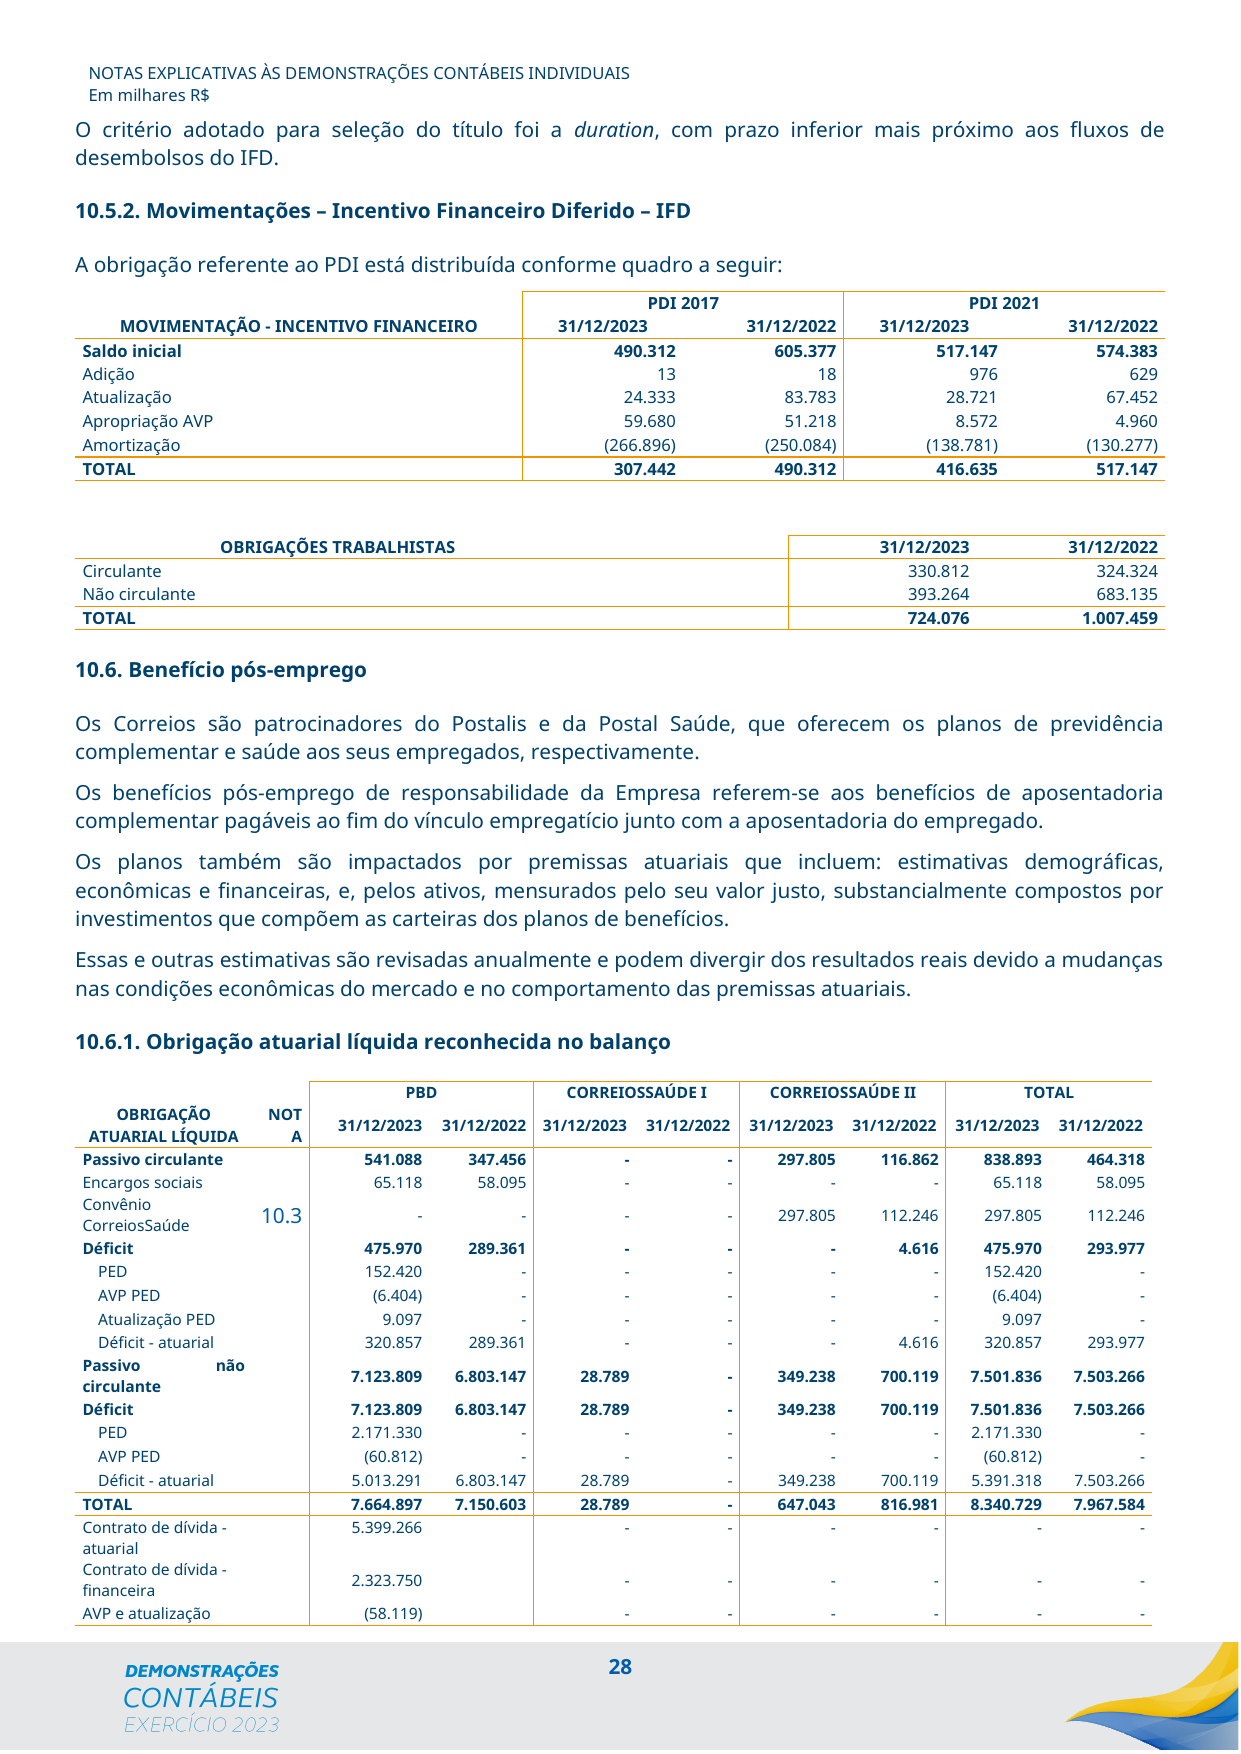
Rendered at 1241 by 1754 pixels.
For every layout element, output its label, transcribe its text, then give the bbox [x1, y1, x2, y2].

table_header [75, 1081, 215, 1104]
table_cell [600, 582, 788, 606]
table_cell AVP e atualização [75, 1601, 252, 1625]
table_cell 112.246 [843, 1194, 945, 1236]
table_cell 58.095 [430, 1170, 533, 1194]
table_cell 330.812 [789, 559, 977, 582]
table_cell 112.246 [1049, 1194, 1152, 1236]
table_cell 67.452 [1005, 386, 1165, 409]
table_cell 51.218 [683, 409, 843, 433]
table_cell 8.572 [844, 409, 1005, 433]
table_cell - [636, 1260, 739, 1284]
table_cell (266.896) [523, 433, 683, 456]
table_cell 6.803.147 [430, 1355, 533, 1397]
table_cell - [636, 1236, 739, 1260]
table_cell - [740, 1421, 843, 1444]
table_cell 349.238 [740, 1468, 843, 1492]
table_cell 541.088 [310, 1148, 429, 1170]
table_cell [252, 1397, 309, 1421]
table_cell - [636, 1493, 739, 1515]
table_cell 28.789 [534, 1468, 636, 1492]
table_cell 65.118 [946, 1170, 1049, 1194]
table_cell 7.967.584 [1049, 1493, 1152, 1515]
table_cell 297.805 [946, 1194, 1049, 1236]
table_cell [252, 1170, 309, 1194]
text Os planos também são impactados por premissas atuariais que incluem: estimativas demográficas, econômicas e financeiras, e, pelos ativos, mensurados pelo seu valor justo, substancialmente compostos por investimentos que compõem as carteiras dos planos de benefícios. [75, 847, 1165, 933]
table_cell Encargos sociais [75, 1170, 252, 1194]
table_cell - [946, 1601, 1049, 1625]
table_cell - [843, 1559, 945, 1601]
table_cell - [1049, 1601, 1152, 1625]
table_cell 349.238 [740, 1355, 843, 1397]
table_cell - [843, 1170, 945, 1194]
table_cell MOVIMENTAÇÃO - INCENTIVO FINANCEIRO [75, 315, 522, 338]
table_cell Déficit [75, 1397, 252, 1421]
table_cell 24.333 [523, 386, 683, 409]
table_cell - [636, 1284, 739, 1307]
table_cell - [740, 1170, 843, 1194]
table_cell (60.812) [946, 1445, 1049, 1468]
table_cell [252, 1236, 309, 1260]
table_cell Não circulante [75, 582, 600, 606]
table_cell 31/12/2023 [310, 1104, 429, 1147]
table_cell [252, 1421, 309, 1444]
table_header [75, 291, 522, 314]
table_cell 517.147 [1005, 458, 1165, 480]
table_cell 700.119 [843, 1397, 945, 1421]
table_cell - [1049, 1284, 1152, 1307]
table_cell 2.171.330 [310, 1421, 429, 1444]
table_cell 324.324 [977, 559, 1165, 582]
table_header PBD [310, 1082, 533, 1104]
table_cell - [534, 1601, 636, 1625]
table_cell [252, 1148, 309, 1170]
table_cell Contrato de dívida - atuarial [75, 1516, 252, 1559]
table_header [600, 535, 788, 558]
table_cell 28.789 [534, 1397, 636, 1421]
table_cell AVP PED [75, 1445, 252, 1468]
table_cell - [843, 1601, 945, 1625]
table_cell [252, 1559, 309, 1601]
table_header 31/12/2023 [789, 536, 977, 558]
table_header PDI 2021 [844, 292, 1165, 314]
table_cell - [534, 1516, 636, 1559]
table_header 31/12/2022 [977, 536, 1165, 558]
table_cell Atualização PED [75, 1308, 252, 1331]
table_header CORREIOSSAÚDE II [740, 1082, 945, 1104]
text A obrigação referente ao PDI está distribuída conforme quadro a seguir: [75, 250, 1165, 278]
table_cell 31/12/2023 [740, 1104, 843, 1147]
table_cell 7.503.266 [1049, 1468, 1152, 1492]
table_cell - [534, 1421, 636, 1444]
table_cell - [534, 1284, 636, 1307]
table_cell 816.981 [843, 1493, 945, 1515]
table_cell - [430, 1194, 533, 1236]
table_cell PED [75, 1260, 252, 1284]
table_cell AVP PED [75, 1284, 252, 1307]
table_cell 490.312 [523, 339, 683, 362]
table_cell 18 [683, 362, 843, 386]
table_cell 5.391.318 [946, 1468, 1049, 1492]
table_cell Atualização [75, 386, 522, 409]
table_cell 347.456 [430, 1148, 533, 1170]
table_cell - [534, 1170, 636, 1194]
table_cell - [843, 1260, 945, 1284]
table_cell 475.970 [310, 1236, 429, 1260]
table_cell - [636, 1601, 739, 1625]
table_cell - [740, 1284, 843, 1307]
table_cell - [534, 1559, 636, 1601]
table_cell - [843, 1421, 945, 1444]
table_cell Amortização [75, 433, 522, 456]
table_cell 8.340.729 [946, 1493, 1049, 1515]
subtitle Movimentações – Incentivo Financeiro Diferido – IFD [75, 197, 1165, 225]
table_cell - [1049, 1516, 1152, 1559]
table_cell - [740, 1516, 843, 1559]
table_cell - [843, 1445, 945, 1468]
table_cell Déficit [75, 1236, 252, 1260]
table_cell 28.721 [844, 386, 1005, 409]
table_cell - [740, 1331, 843, 1355]
table_cell - [1049, 1260, 1152, 1284]
table_cell 152.420 [310, 1260, 429, 1284]
table_cell 9.097 [946, 1308, 1049, 1331]
table_cell 605.377 [683, 339, 843, 362]
table_cell 65.118 [310, 1170, 429, 1194]
table_cell Contrato de dívida - financeira [75, 1559, 252, 1601]
table_cell - [740, 1260, 843, 1284]
table_cell - [740, 1236, 843, 1260]
table_cell NOTA [252, 1104, 309, 1147]
table_cell - [946, 1516, 1049, 1559]
table_cell PED [75, 1421, 252, 1444]
table_cell 7.501.836 [946, 1355, 1049, 1397]
table_cell 31/12/2023 [844, 315, 1005, 338]
table_cell - [430, 1421, 533, 1444]
table_cell - [740, 1308, 843, 1331]
table_cell - [534, 1331, 636, 1355]
table_cell - [430, 1445, 533, 1468]
table_cell TOTAL [75, 607, 600, 629]
table_cell 13 [523, 362, 683, 386]
table_cell 31/12/2022 [683, 315, 843, 338]
table_cell 4.616 [843, 1331, 945, 1355]
table_cell - [843, 1284, 945, 1307]
table_cell - [636, 1397, 739, 1421]
table_cell - [430, 1284, 533, 1307]
table_cell - [740, 1601, 843, 1625]
table_cell 31/12/2022 [1005, 315, 1165, 338]
table_cell [252, 1516, 309, 1559]
table_cell 31/12/2023 [523, 315, 683, 338]
table_header [215, 1081, 309, 1104]
table_cell Passivo não circulante [75, 1355, 252, 1397]
table_cell 307.442 [523, 458, 683, 480]
table_cell 5.399.266 [310, 1516, 429, 1559]
table_cell 116.862 [843, 1148, 945, 1170]
table_cell - [1049, 1559, 1152, 1601]
table_header OBRIGAÇÕES TRABALHISTAS [75, 535, 600, 558]
table_cell 59.680 [523, 409, 683, 433]
table_cell 7.503.266 [1049, 1397, 1152, 1421]
table_cell 152.420 [946, 1260, 1049, 1284]
table_cell 475.970 [946, 1236, 1049, 1260]
table_cell 297.805 [740, 1194, 843, 1236]
table_cell 629 [1005, 362, 1165, 386]
table_cell - [636, 1468, 739, 1492]
table_cell - [430, 1308, 533, 1331]
table_cell 31/12/2022 [1049, 1104, 1152, 1147]
table_cell 5.013.291 [310, 1468, 429, 1492]
table_cell [252, 1284, 309, 1307]
table_cell 700.119 [843, 1355, 945, 1397]
table_cell 7.501.836 [946, 1397, 1049, 1421]
table_cell Circulante [75, 559, 600, 582]
table_cell 31/12/2023 [534, 1104, 636, 1147]
table_cell Déficit - atuarial [75, 1468, 252, 1492]
table_cell [252, 1355, 309, 1397]
table_cell (58.119) [310, 1601, 429, 1625]
table_cell [252, 1308, 309, 1331]
table_cell [252, 1445, 309, 1468]
table_cell 58.095 [1049, 1170, 1152, 1194]
table_cell - [740, 1445, 843, 1468]
table_cell 416.635 [844, 458, 1005, 480]
table_cell 320.857 [310, 1331, 429, 1355]
table_cell 976 [844, 362, 1005, 386]
table_cell 28.789 [534, 1493, 636, 1515]
table_cell 83.783 [683, 386, 843, 409]
table_cell [252, 1601, 309, 1625]
table_cell Passivo circulante [75, 1148, 252, 1170]
table_cell - [843, 1308, 945, 1331]
table_cell [430, 1516, 533, 1559]
table_cell 293.977 [1049, 1331, 1152, 1355]
table_cell Apropriação AVP [75, 409, 522, 433]
text O critério adotado para seleção do título foi a duration, com prazo inferior mais próximo aos fluxos de desembolsos do IFD. [75, 115, 1165, 172]
table_cell - [636, 1355, 739, 1397]
table_cell [600, 559, 788, 582]
table_cell 683.135 [977, 582, 1165, 606]
table_cell - [534, 1308, 636, 1331]
table_cell - [636, 1445, 739, 1468]
table_cell - [636, 1331, 739, 1355]
table_cell (130.277) [1005, 433, 1165, 456]
table_cell - [534, 1445, 636, 1468]
table_cell - [534, 1148, 636, 1170]
table_cell 490.312 [683, 458, 843, 480]
text Os benefícios pós-emprego de responsabilidade da Empresa referem-se aos benefícios de aposentadoria complementar pagáveis ao fim do vínculo empregatício junto com a aposentadoria do empregado. [75, 778, 1165, 835]
table_cell 4.616 [843, 1236, 945, 1260]
table_cell 7.123.809 [310, 1355, 429, 1397]
text Os Correios são patrocinadores do Postalis e da Postal Saúde, que oferecem os planos de previdência complementar e saúde aos seus empregados, respectivamente. [75, 709, 1165, 766]
table_cell Adição [75, 362, 522, 386]
table_cell - [430, 1260, 533, 1284]
table_cell 31/12/2022 [843, 1104, 945, 1147]
table_cell Saldo inicial [75, 339, 522, 362]
table_cell (6.404) [946, 1284, 1049, 1307]
table_cell - [636, 1148, 739, 1170]
table_cell - [740, 1559, 843, 1601]
table_cell - [636, 1421, 739, 1444]
table_cell (60.812) [310, 1445, 429, 1468]
table_cell 289.361 [430, 1236, 533, 1260]
table_cell 9.097 [310, 1308, 429, 1331]
table_cell 7.123.809 [310, 1397, 429, 1421]
table_cell 31/12/2023 [946, 1104, 1049, 1147]
table_cell OBRIGAÇÃO ATUARIAL LÍQUIDA [75, 1104, 252, 1147]
table_cell 2.171.330 [946, 1421, 1049, 1444]
table_cell Convênio CorreiosSaúde [75, 1194, 252, 1236]
table_cell 724.076 [789, 607, 977, 629]
subtitle Benefício pós-emprego [75, 655, 1165, 684]
table_cell 297.805 [740, 1148, 843, 1170]
table_cell (138.781) [844, 433, 1005, 456]
table_cell 289.361 [430, 1331, 533, 1355]
table_cell Déficit - atuarial [75, 1331, 252, 1355]
table_cell (6.404) [310, 1284, 429, 1307]
table_cell - [636, 1194, 739, 1236]
table_cell 1.007.459 [977, 607, 1165, 629]
table_cell 7.664.897 [310, 1493, 429, 1515]
table_cell 838.893 [946, 1148, 1049, 1170]
table_cell - [534, 1236, 636, 1260]
table_cell TOTAL [75, 1493, 252, 1515]
table_cell (250.084) [683, 433, 843, 456]
table_cell 464.318 [1049, 1148, 1152, 1170]
table_cell 10.3 [252, 1194, 309, 1236]
table_cell 320.857 [946, 1331, 1049, 1355]
table_cell 31/12/2022 [430, 1104, 533, 1147]
table_cell 31/12/2022 [636, 1104, 739, 1147]
picture [0, 1642, 1239, 1750]
table_cell 7.503.266 [1049, 1355, 1152, 1397]
table_cell [252, 1493, 309, 1515]
table_cell - [636, 1559, 739, 1601]
table_cell 349.238 [740, 1397, 843, 1421]
table_cell 2.323.750 [310, 1559, 429, 1601]
table_cell 293.977 [1049, 1236, 1152, 1260]
table_cell - [946, 1559, 1049, 1601]
table_cell - [843, 1516, 945, 1559]
table_cell 393.264 [789, 582, 977, 606]
table_cell 28.789 [534, 1355, 636, 1397]
table_cell - [534, 1260, 636, 1284]
table_cell - [636, 1516, 739, 1559]
table_cell - [636, 1308, 739, 1331]
table_cell 4.960 [1005, 409, 1165, 433]
table_cell - [636, 1170, 739, 1194]
table_cell 7.150.603 [430, 1493, 533, 1515]
table_cell 574.383 [1005, 339, 1165, 362]
table_cell [600, 607, 788, 629]
table_cell 517.147 [844, 339, 1005, 362]
table_cell 700.119 [843, 1468, 945, 1492]
table_cell - [310, 1194, 429, 1236]
table_header CORREIOSSAÚDE I [534, 1082, 739, 1104]
table_cell 647.043 [740, 1493, 843, 1515]
table_cell [252, 1331, 309, 1355]
table_cell - [1049, 1445, 1152, 1468]
table_cell [252, 1468, 309, 1492]
table_header TOTAL [946, 1082, 1152, 1104]
table_cell [430, 1601, 533, 1625]
table_cell 6.803.147 [430, 1468, 533, 1492]
table_cell - [534, 1194, 636, 1236]
table_cell - [1049, 1308, 1152, 1331]
table_cell - [1049, 1421, 1152, 1444]
text Essas e outras estimativas são revisadas anualmente e podem divergir dos resultados reais devido a mudanças nas condições econômicas do mercado e no comportamento das premissas atuariais. [75, 945, 1165, 1002]
table_cell TOTAL [75, 458, 522, 480]
subtitle Obrigação atuarial líquida reconhecida no balanço [75, 1027, 1165, 1056]
table_header PDI 2017 [523, 292, 843, 314]
table_cell 6.803.147 [430, 1397, 533, 1421]
table_cell [252, 1260, 309, 1284]
table_cell [430, 1559, 533, 1601]
